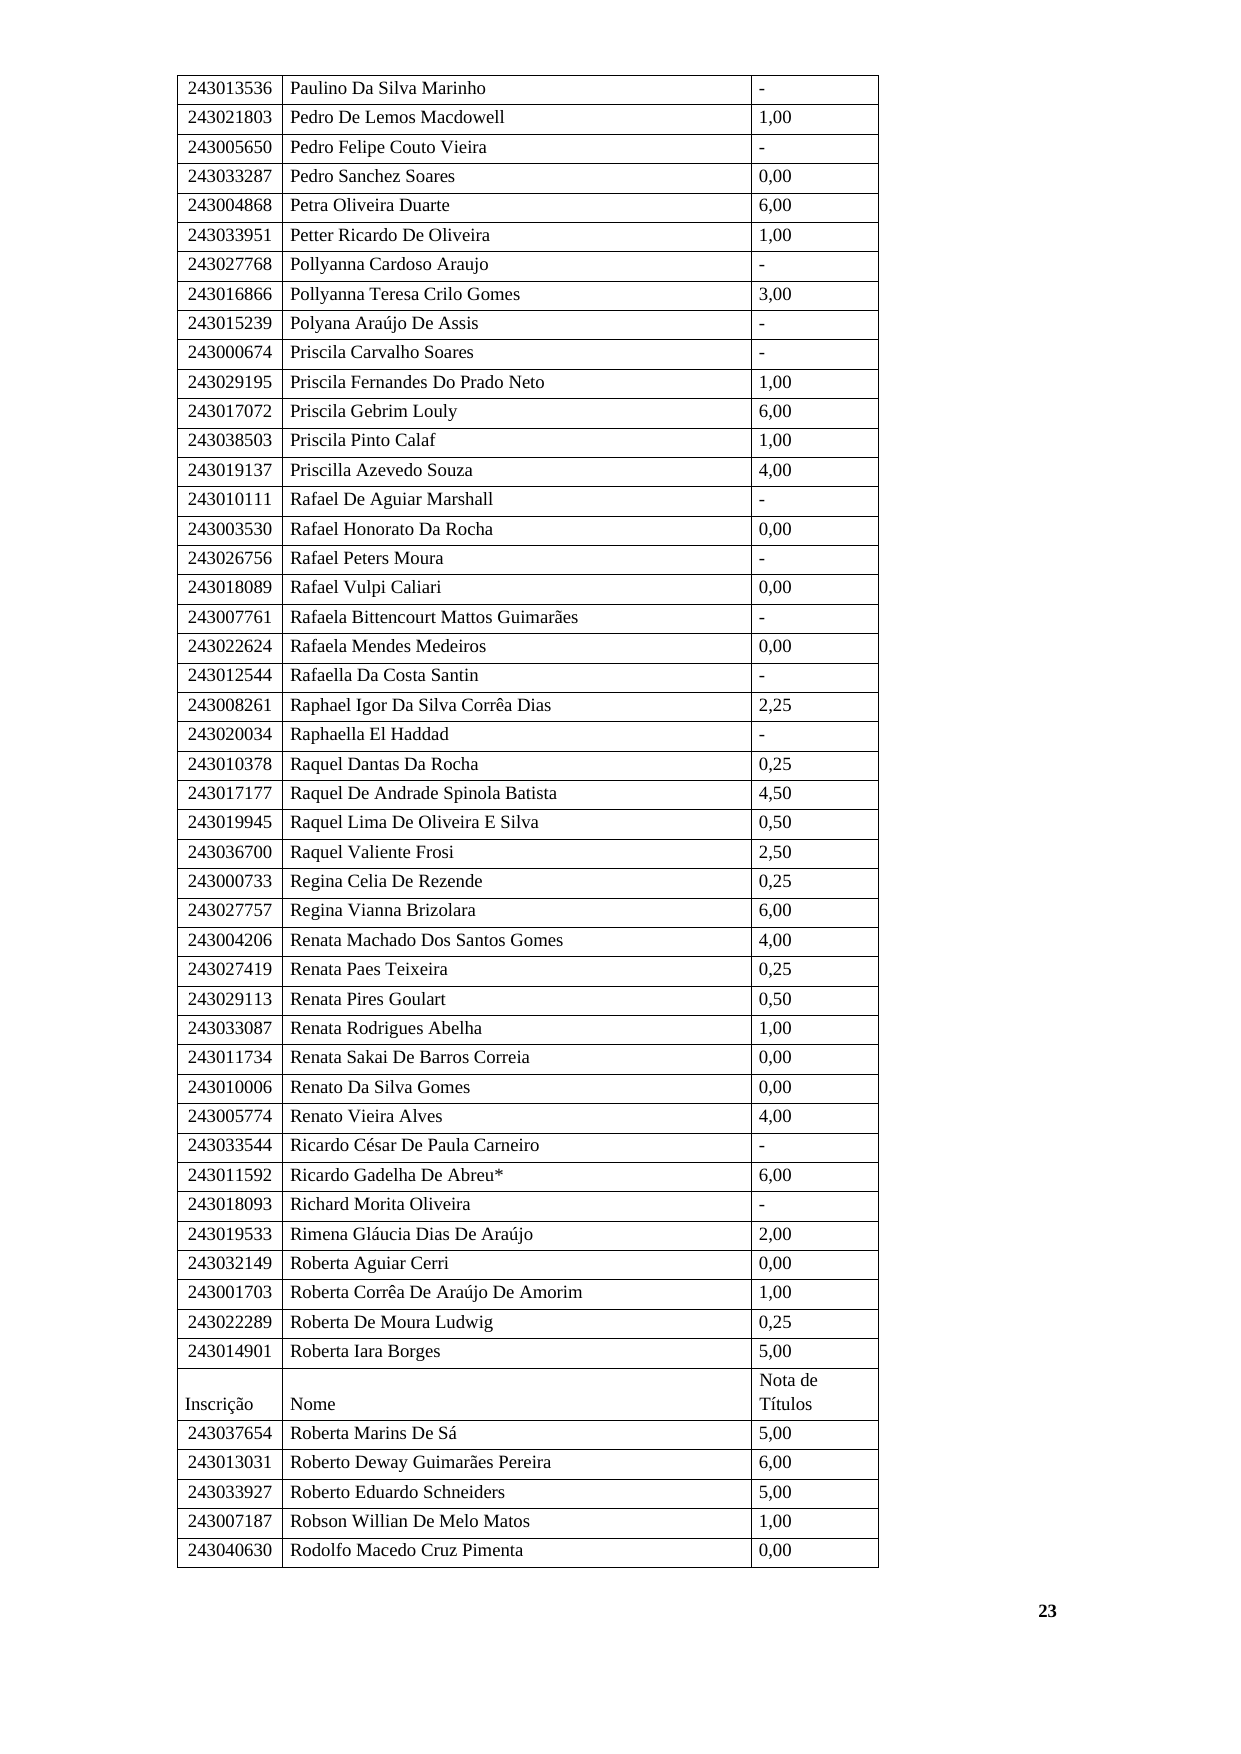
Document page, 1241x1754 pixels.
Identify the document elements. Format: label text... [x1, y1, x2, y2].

table_cell 243016866 [178, 282, 282, 310]
table_cell 243003530 [178, 517, 282, 545]
table_cell Rafael De Aguiar Marshall [283, 487, 751, 516]
table_cell 243010111 [178, 487, 282, 516]
table_cell 1,00 [752, 223, 878, 251]
table_cell 243013536 [178, 76, 282, 104]
table_cell Raquel De Andrade Spinola Batista [283, 781, 751, 809]
table_cell Pedro De Lemos Macdowell [283, 105, 751, 134]
table_cell 2,25 [752, 693, 878, 721]
table_cell Raphael Igor Da Silva Corrêa Dias [283, 693, 751, 721]
table_cell Priscila Pinto Calaf [283, 429, 751, 457]
table_cell 243033087 [178, 1016, 282, 1044]
table_cell Paulino Da Silva Marinho [283, 76, 751, 104]
table_cell - [752, 487, 878, 516]
table_cell Raquel Lima De Oliveira E Silva [283, 810, 751, 839]
table_cell Renata Rodrigues Abelha [283, 1016, 751, 1044]
table_cell 243033951 [178, 223, 282, 251]
table_cell Richard Morita Oliveira [283, 1192, 751, 1221]
table_cell 243027768 [178, 252, 282, 281]
table_cell 0,00 [752, 575, 878, 604]
table_cell Priscila Carvalho Soares [283, 340, 751, 369]
table_cell Petra Oliveira Duarte [283, 194, 751, 222]
table_cell Raphaella El Haddad [283, 722, 751, 751]
table_cell Roberta De Moura Ludwig [283, 1310, 751, 1338]
table_cell 243007761 [178, 605, 282, 633]
table_cell Robson Willian De Melo Matos [283, 1509, 751, 1537]
table_cell 243011592 [178, 1163, 282, 1191]
table_cell 243040630 [178, 1539, 282, 1567]
table_cell 1,00 [752, 429, 878, 457]
table_cell 243033927 [178, 1480, 282, 1508]
table_cell Priscila Gebrim Louly [283, 399, 751, 427]
table_cell 6,00 [752, 1163, 878, 1191]
table_cell 5,00 [752, 1339, 878, 1367]
table_cell 243005774 [178, 1104, 282, 1132]
table_cell Pedro Felipe Couto Vieira [283, 135, 751, 163]
table_cell Regina Vianna Brizolara [283, 899, 751, 927]
table_cell 4,50 [752, 781, 878, 809]
table_cell 243032149 [178, 1251, 282, 1279]
table_cell 0,00 [752, 634, 878, 662]
table_cell Renata Machado Dos Santos Gomes [283, 928, 751, 956]
table_cell 0,00 [752, 1075, 878, 1103]
table_cell 243015239 [178, 311, 282, 339]
table_cell 0,25 [752, 752, 878, 780]
table_cell 243004206 [178, 928, 282, 956]
table_cell Raquel Dantas Da Rocha [283, 752, 751, 780]
table_cell 0,25 [752, 1310, 878, 1338]
table_cell 243012544 [178, 664, 282, 692]
table_cell 1,00 [752, 1509, 878, 1537]
table_cell 243017177 [178, 781, 282, 809]
table_cell 4,00 [752, 1104, 878, 1132]
table_cell 243007187 [178, 1509, 282, 1537]
table_cell Roberta Iara Borges [283, 1339, 751, 1367]
table_cell Rimena Gláucia Dias De Araújo [283, 1222, 751, 1250]
table_cell Rafael Vulpi Caliari [283, 575, 751, 604]
table_cell 243036700 [178, 840, 282, 868]
table_cell 243004868 [178, 194, 282, 222]
table_cell 3,00 [752, 282, 878, 310]
table_cell 243014901 [178, 1339, 282, 1367]
table_cell 243019533 [178, 1222, 282, 1250]
table_cell 2,00 [752, 1222, 878, 1250]
table_cell Priscilla Azevedo Souza [283, 458, 751, 486]
table_cell 243019137 [178, 458, 282, 486]
table_cell Ricardo César De Paula Carneiro [283, 1134, 751, 1162]
table_cell 243005650 [178, 135, 282, 163]
table_cell 4,00 [752, 928, 878, 956]
table_cell 6,00 [752, 1450, 878, 1479]
table_cell Renata Sakai De Barros Correia [283, 1045, 751, 1074]
table_cell 243000733 [178, 869, 282, 897]
table_cell 243018093 [178, 1192, 282, 1221]
table_cell Roberto Deway Guimarães Pereira [283, 1450, 751, 1479]
table_cell 4,00 [752, 458, 878, 486]
table_cell Roberto Eduardo Schneiders [283, 1480, 751, 1508]
table_cell 243037654 [178, 1421, 282, 1449]
table_cell 1,00 [752, 1280, 878, 1309]
table_cell 243013031 [178, 1450, 282, 1479]
table_cell Inscrição [178, 1369, 282, 1420]
table_cell 0,00 [752, 1539, 878, 1567]
table_cell - [752, 722, 878, 751]
table_cell Renata Pires Goulart [283, 987, 751, 1015]
table_cell 0,00 [752, 1045, 878, 1074]
table_cell 243018089 [178, 575, 282, 604]
table_cell 5,00 [752, 1421, 878, 1449]
table_cell Priscila Fernandes Do Prado Neto [283, 370, 751, 398]
table_cell Renato Vieira Alves [283, 1104, 751, 1132]
table_cell 243026756 [178, 546, 282, 574]
table_cell Roberta Marins De Sá [283, 1421, 751, 1449]
table_cell 243022624 [178, 634, 282, 662]
table_cell Rafael Honorato Da Rocha [283, 517, 751, 545]
table_cell 0,00 [752, 517, 878, 545]
table_cell Roberta Aguiar Cerri [283, 1251, 751, 1279]
table_cell 0,50 [752, 987, 878, 1015]
table_cell 6,00 [752, 899, 878, 927]
table_cell - [752, 1192, 878, 1221]
table_cell 0,00 [752, 1251, 878, 1279]
table_cell Rafaela Bittencourt Mattos Guimarães [283, 605, 751, 633]
table_cell 243017072 [178, 399, 282, 427]
table_cell Nome [283, 1369, 751, 1420]
table_cell 0,25 [752, 869, 878, 897]
table_cell Ricardo Gadelha De Abreu* [283, 1163, 751, 1191]
table_cell 243008261 [178, 693, 282, 721]
table_cell 0,00 [752, 164, 878, 192]
table_cell 2,50 [752, 840, 878, 868]
table_cell 243029113 [178, 987, 282, 1015]
table_cell Rafael Peters Moura [283, 546, 751, 574]
table_cell 5,00 [752, 1480, 878, 1508]
table_cell Nota de Títulos [752, 1369, 878, 1420]
table_cell Rafaela Mendes Medeiros [283, 634, 751, 662]
table_cell 1,00 [752, 370, 878, 398]
table_cell - [752, 135, 878, 163]
table_cell - [752, 546, 878, 574]
table_cell 243021803 [178, 105, 282, 134]
table_cell - [752, 252, 878, 281]
table_cell 0,25 [752, 957, 878, 986]
table_cell 243027757 [178, 899, 282, 927]
table_cell Pedro Sanchez Soares [283, 164, 751, 192]
table_cell 243022289 [178, 1310, 282, 1338]
table_cell 243019945 [178, 810, 282, 839]
table_cell 243020034 [178, 722, 282, 751]
table_cell 1,00 [752, 1016, 878, 1044]
table_cell - [752, 664, 878, 692]
table_cell 243033287 [178, 164, 282, 192]
table_cell 243010006 [178, 1075, 282, 1103]
table_cell Pollyanna Teresa Crilo Gomes [283, 282, 751, 310]
table_cell Rodolfo Macedo Cruz Pimenta [283, 1539, 751, 1567]
table_cell Regina Celia De Rezende [283, 869, 751, 897]
table_cell 6,00 [752, 194, 878, 222]
table_cell 243011734 [178, 1045, 282, 1074]
table_cell Pollyanna Cardoso Araujo [283, 252, 751, 281]
table_cell 243038503 [178, 429, 282, 457]
table_cell 243029195 [178, 370, 282, 398]
table_cell 243027419 [178, 957, 282, 986]
table_cell 1,00 [752, 105, 878, 134]
table_cell 0,50 [752, 810, 878, 839]
table_cell Petter Ricardo De Oliveira [283, 223, 751, 251]
table_cell Polyana Araújo De Assis [283, 311, 751, 339]
table_cell Renata Paes Teixeira [283, 957, 751, 986]
table_cell Raquel Valiente Frosi [283, 840, 751, 868]
table_cell 6,00 [752, 399, 878, 427]
table_cell Rafaella Da Costa Santin [283, 664, 751, 692]
table_cell - [752, 340, 878, 369]
table_cell - [752, 76, 878, 104]
table_cell - [752, 1134, 878, 1162]
table_cell - [752, 605, 878, 633]
table_cell - [752, 311, 878, 339]
table_cell 243000674 [178, 340, 282, 369]
table_cell 243033544 [178, 1134, 282, 1162]
table_cell Renato Da Silva Gomes [283, 1075, 751, 1103]
table_cell 243001703 [178, 1280, 282, 1309]
table_cell 243010378 [178, 752, 282, 780]
table_cell Roberta Corrêa De Araújo De Amorim [283, 1280, 751, 1309]
